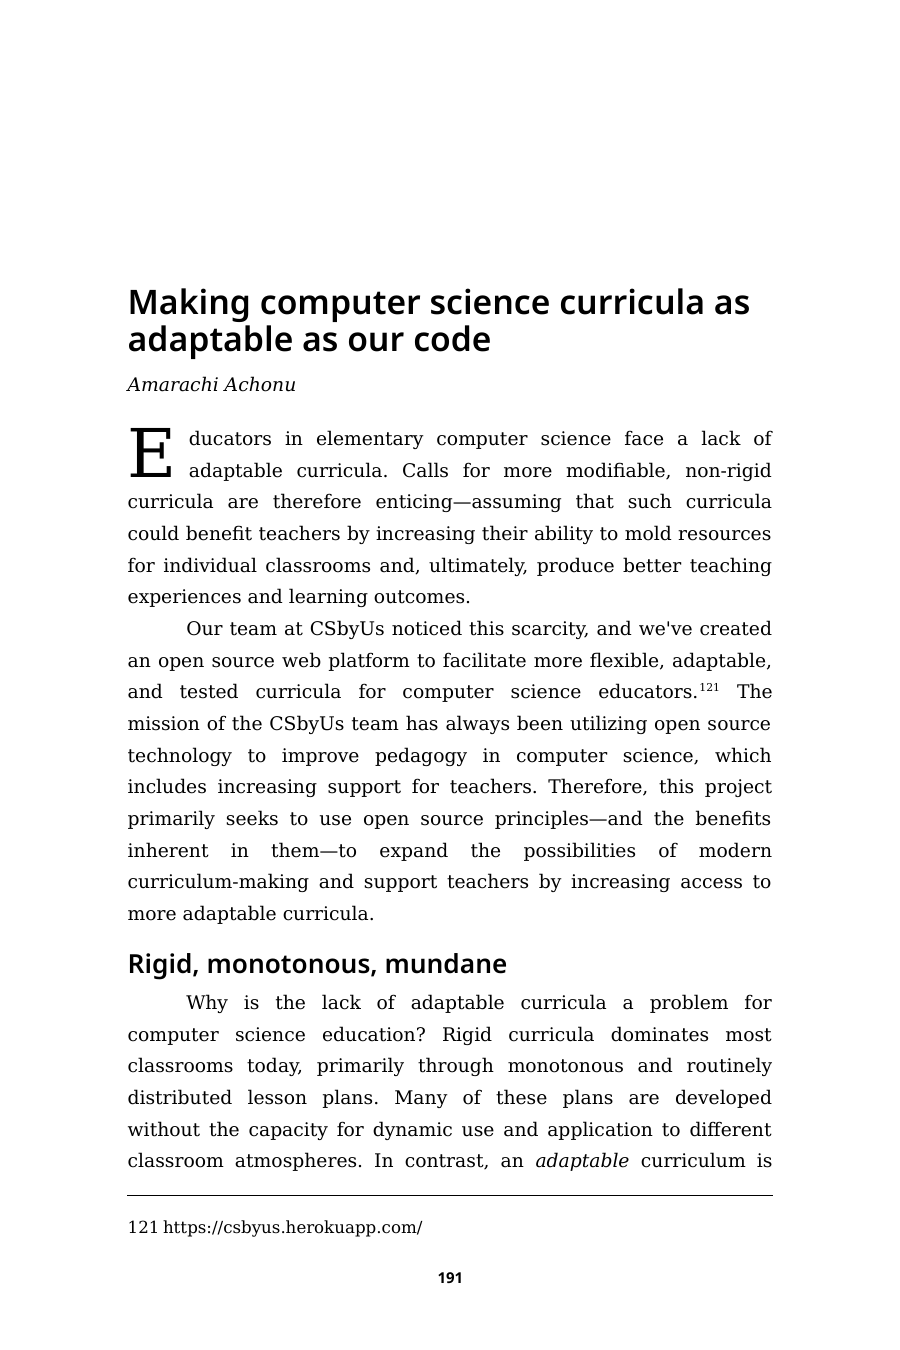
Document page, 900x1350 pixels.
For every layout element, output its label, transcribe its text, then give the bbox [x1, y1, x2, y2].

text Amarachi Achonu [127, 374, 772, 396]
text Our team at CSbyUs noticed this scarcity, and we've created an open source web platform to facilitate more flexible, adaptable, and tested curricula for computer science educators. The mission of the CSbyUs team has always been utilizing open source technology to improve pedagogy in computer science, which includes increasing support for teachers. Therefore, this project primarily seeks to use open source principles—and the benefits inherent in them—to expand the possibilities of modern curriculum-making and support teachers by increasing access to more adaptable curricula. [127, 618, 772, 925]
text Educators in elementary computer science face a lack of adaptable curricula. Calls for more modifiable, non-rigid curricula are therefore enticing—assuming that such curricula could benefit teachers by increasing their ability to mold resources for individual classrooms and, ultimately, produce better teaching experiences and learning outcomes. [127, 428, 772, 608]
subtitle Rigid, monotonous, mundane [127, 949, 772, 979]
text Why is the lack of adaptable curricula a problem for computer science education? Rigid curricula dominates most classrooms today, primarily through monotonous and routinely distributed lesson plans. Many of these plans are developed without the capacity for dynamic use and application to different classroom atmospheres. In contrast, an adaptable curriculum is [127, 992, 772, 1172]
subtitle Making computer science curricula as adaptable as our code [127, 283, 772, 361]
text https://csbyus.herokuapp.com/ [127, 1218, 772, 1237]
